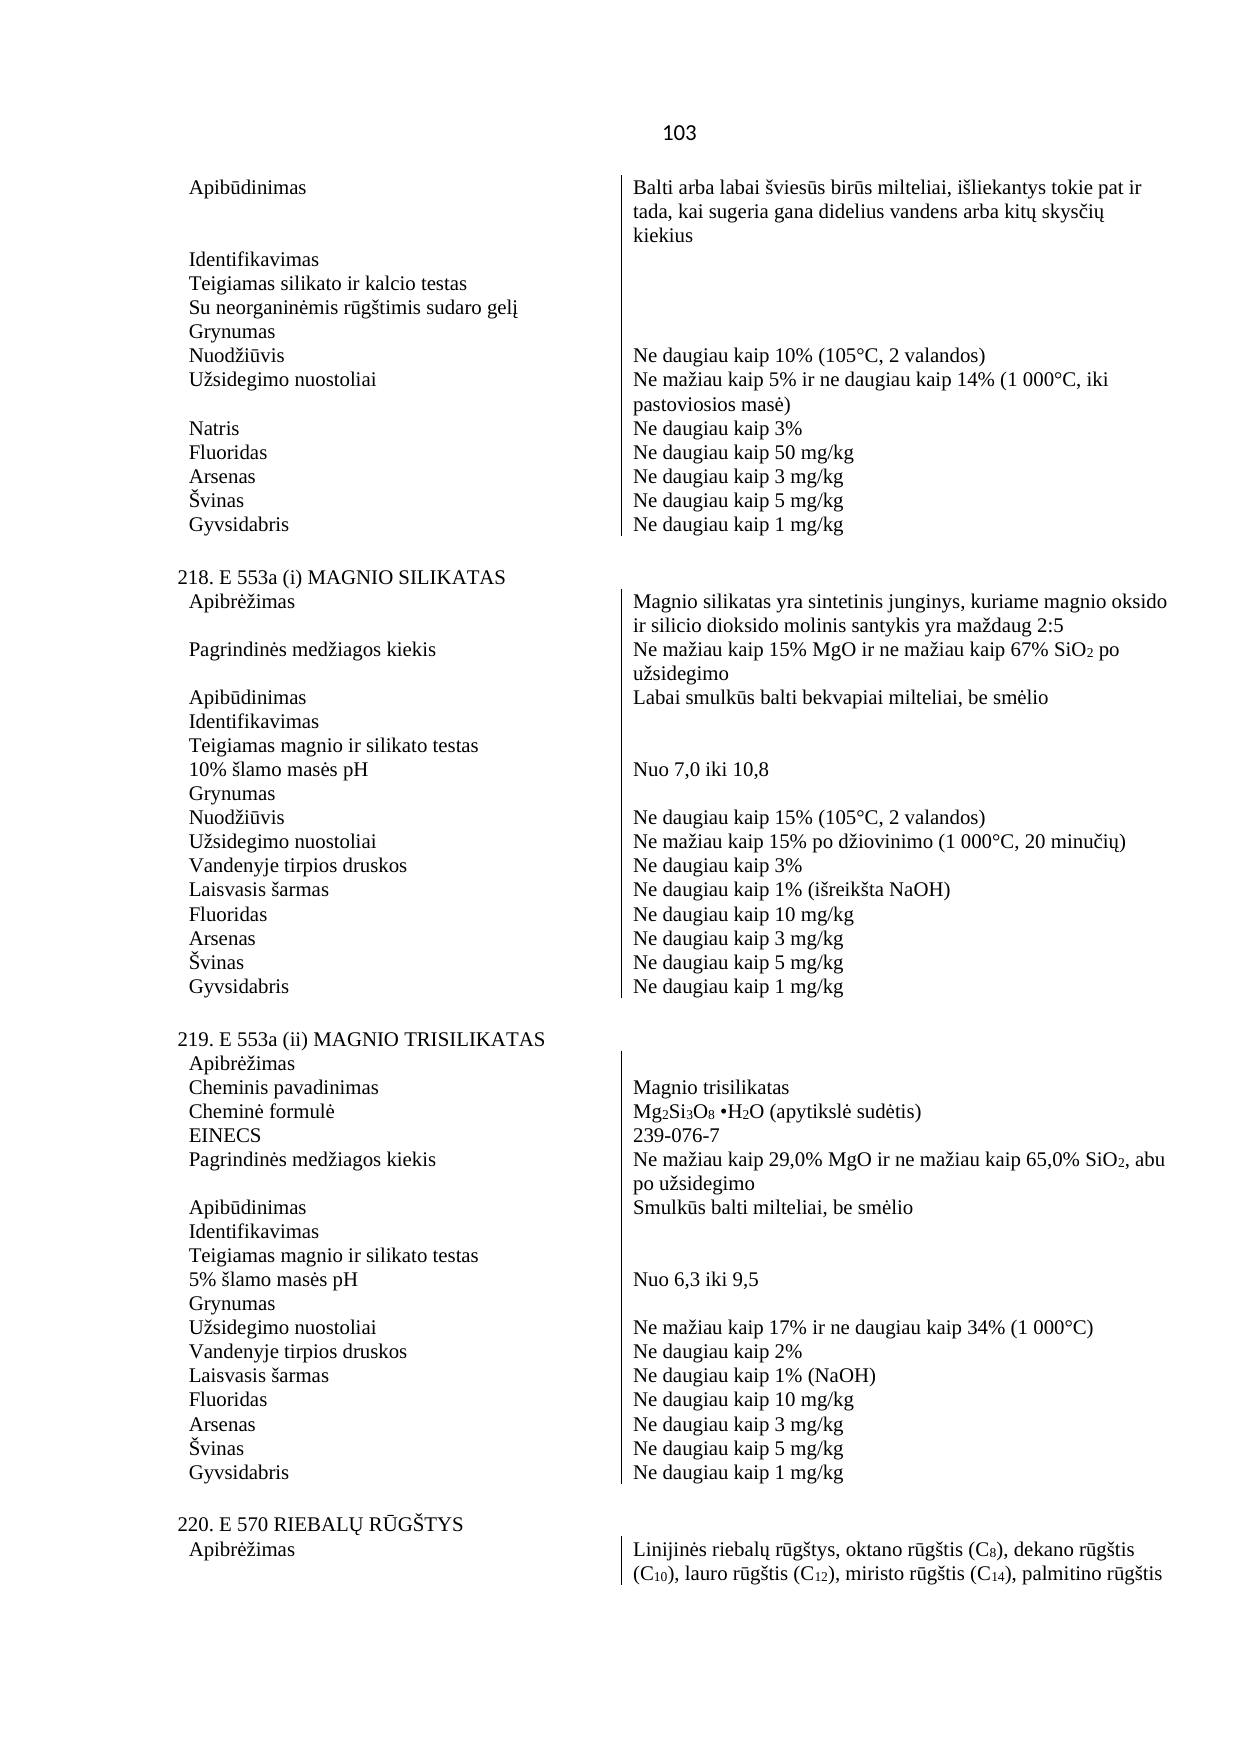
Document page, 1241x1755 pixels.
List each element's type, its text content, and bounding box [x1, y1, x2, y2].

table_cell Labai smulkūs balti bekvapiai milteliai, be smėlio [622, 685, 1181, 709]
table_cell Identifikavimas [177, 709, 621, 733]
table_cell Apibūdinimas [177, 175, 621, 247]
table_cell [622, 295, 1181, 319]
table_cell 5% šlamo masės pH [177, 1267, 621, 1291]
table_cell Ne daugiau kaip 2% [622, 1339, 1181, 1363]
table_cell Švinas [177, 1436, 621, 1459]
table_cell Grynumas [177, 319, 621, 343]
table_cell Ne daugiau kaip 5 mg/kg [622, 488, 1181, 512]
table_cell [622, 1243, 1181, 1267]
table_cell Ne mažiau kaip 15% MgO ir ne mažiau kaip 67% SiO2 po užsidegimo [622, 637, 1181, 685]
table_cell Magnio trisilikatas [622, 1075, 1181, 1099]
table_cell Nuodžiūvis [177, 805, 621, 829]
table_cell Ne daugiau kaip 1 mg/kg [622, 974, 1181, 998]
table_cell Laisvasis šarmas [177, 1363, 621, 1387]
table_cell Ne mažiau kaip 17% ir ne daugiau kaip 34% (1 000°C) [622, 1315, 1181, 1339]
table_cell Ne daugiau kaip 1 mg/kg [622, 512, 1181, 536]
table_cell Teigiamas magnio ir silikato testas [177, 1243, 621, 1267]
table_cell Ne daugiau kaip 50 mg/kg [622, 440, 1181, 464]
table_cell Balti arba labai šviesūs birūs milteliai, išliekantys tokie pat ir tada, kai sugeria gana didelius vandens arba kitų skysčių kiekius [622, 175, 1181, 247]
table_cell Fluoridas [177, 1388, 621, 1411]
table_cell EINECS [177, 1123, 621, 1147]
table_cell Ne mažiau kaip 5% ir ne daugiau kaip 14% (1 000°C, iki pastoviosios masė) [622, 368, 1181, 416]
table_cell Ne daugiau kaip 3% [622, 853, 1181, 877]
table_cell [622, 1291, 1181, 1315]
table_cell Grynumas [177, 1291, 621, 1315]
table_cell Natris [177, 416, 621, 439]
table_cell Arsenas [177, 1411, 621, 1436]
table_header Apibrėžimas [177, 589, 621, 637]
table_cell Pagrindinės medžiagos kiekis [177, 637, 621, 685]
table_cell Nuodžiūvis [177, 343, 621, 367]
table_cell Ne daugiau kaip 10 mg/kg [622, 1388, 1181, 1411]
table_cell Ne mažiau kaip 29,0% MgO ir ne mažiau kaip 65,0% SiO2, abu po užsidegimo [622, 1147, 1181, 1195]
table_cell [622, 319, 1181, 343]
table_cell [622, 781, 1181, 805]
table_cell Identifikavimas [177, 1219, 621, 1243]
text 219. E 553a (ii) MAGNIO TRISILIKATAS [177, 1026, 1181, 1051]
table_cell Cheminė formulė [177, 1099, 621, 1123]
table_cell Ne daugiau kaip 3% [622, 416, 1181, 439]
table_cell Gyvsidabris [177, 974, 621, 998]
table_cell [622, 271, 1181, 295]
table_cell 10% šlamo masės pH [177, 757, 621, 781]
table_cell Apibūdinimas [177, 1195, 621, 1219]
text 218. E 553a (i) MAGNIO SILIKATAS [177, 564, 1181, 589]
table_cell 239-076-7 [622, 1123, 1181, 1147]
table_cell Švinas [177, 488, 621, 512]
table_cell Užsidegimo nuostoliai [177, 368, 621, 416]
table_cell [622, 247, 1181, 271]
table_cell Ne daugiau kaip 3 mg/kg [622, 464, 1181, 488]
table_cell Identifikavimas [177, 247, 621, 271]
table_cell Ne daugiau kaip 15% (105°C, 2 valandos) [622, 805, 1181, 829]
table_cell Ne daugiau kaip 3 mg/kg [622, 1411, 1181, 1436]
table_cell Arsenas [177, 464, 621, 488]
table_cell [622, 733, 1181, 757]
table_cell Teigiamas magnio ir silikato testas [177, 733, 621, 757]
table_cell Cheminis pavadinimas [177, 1075, 621, 1099]
table_cell Fluoridas [177, 901, 621, 926]
table_cell Švinas [177, 950, 621, 974]
table_cell Ne daugiau kaip 10% (105°C, 2 valandos) [622, 343, 1181, 367]
table_header Linijinės riebalų rūgštys, oktano rūgštis (C8), dekano rūgštis (C10), lauro rūgštis (C12), miristo rūgštis (C14), palmitino rūgštis [622, 1536, 1181, 1584]
table_cell Smulkūs balti milteliai, be smėlio [622, 1195, 1181, 1219]
table_cell Nuo 6,3 iki 9,5 [622, 1267, 1181, 1291]
table_cell Fluoridas [177, 440, 621, 464]
table_cell Grynumas [177, 781, 621, 805]
table_header [622, 1051, 1181, 1074]
table_cell Ne daugiau kaip 5 mg/kg [622, 1436, 1181, 1459]
table_cell Užsidegimo nuostoliai [177, 829, 621, 853]
table_header Magnio silikatas yra sintetinis junginys, kuriame magnio oksido ir silicio dioksido molinis santykis yra maždaug 2:5 [622, 589, 1181, 637]
table_cell Vandenyje tirpios druskos [177, 853, 621, 877]
table_cell Ne daugiau kaip 1 mg/kg [622, 1460, 1181, 1484]
table_cell Ne daugiau kaip 10 mg/kg [622, 901, 1181, 926]
table_cell Ne daugiau kaip 1% (išreikšta NaOH) [622, 878, 1181, 901]
text 220. E 570 RIEBALŲ RŪGŠTYS [177, 1512, 1181, 1536]
table_cell Vandenyje tirpios druskos [177, 1339, 621, 1363]
table_cell Ne mažiau kaip 15% po džiovinimo (1 000°C, 20 minučių) [622, 829, 1181, 853]
table_cell [622, 1219, 1181, 1243]
table_cell Pagrindinės medžiagos kiekis [177, 1147, 621, 1195]
table_cell Teigiamas silikato ir kalcio testas [177, 271, 621, 295]
table_header Apibrėžimas [177, 1536, 621, 1584]
table_cell Su neorganinėmis rūgštimis sudaro gelį [177, 295, 621, 319]
table_cell Apibūdinimas [177, 685, 621, 709]
table_cell Gyvsidabris [177, 512, 621, 536]
table_cell Ne daugiau kaip 1% (NaOH) [622, 1363, 1181, 1387]
table_cell Nuo 7,0 iki 10,8 [622, 757, 1181, 781]
table_cell [622, 709, 1181, 733]
table_cell Mg2Si3O8 •H2O (apytikslė sudėtis) [622, 1099, 1181, 1123]
table_cell Arsenas [177, 926, 621, 949]
table_cell Laisvasis šarmas [177, 878, 621, 901]
table_cell Užsidegimo nuostoliai [177, 1315, 621, 1339]
table_header Apibrėžimas [177, 1051, 621, 1074]
table_cell Ne daugiau kaip 3 mg/kg [622, 926, 1181, 949]
table_cell Gyvsidabris [177, 1460, 621, 1484]
table_cell Ne daugiau kaip 5 mg/kg [622, 950, 1181, 974]
